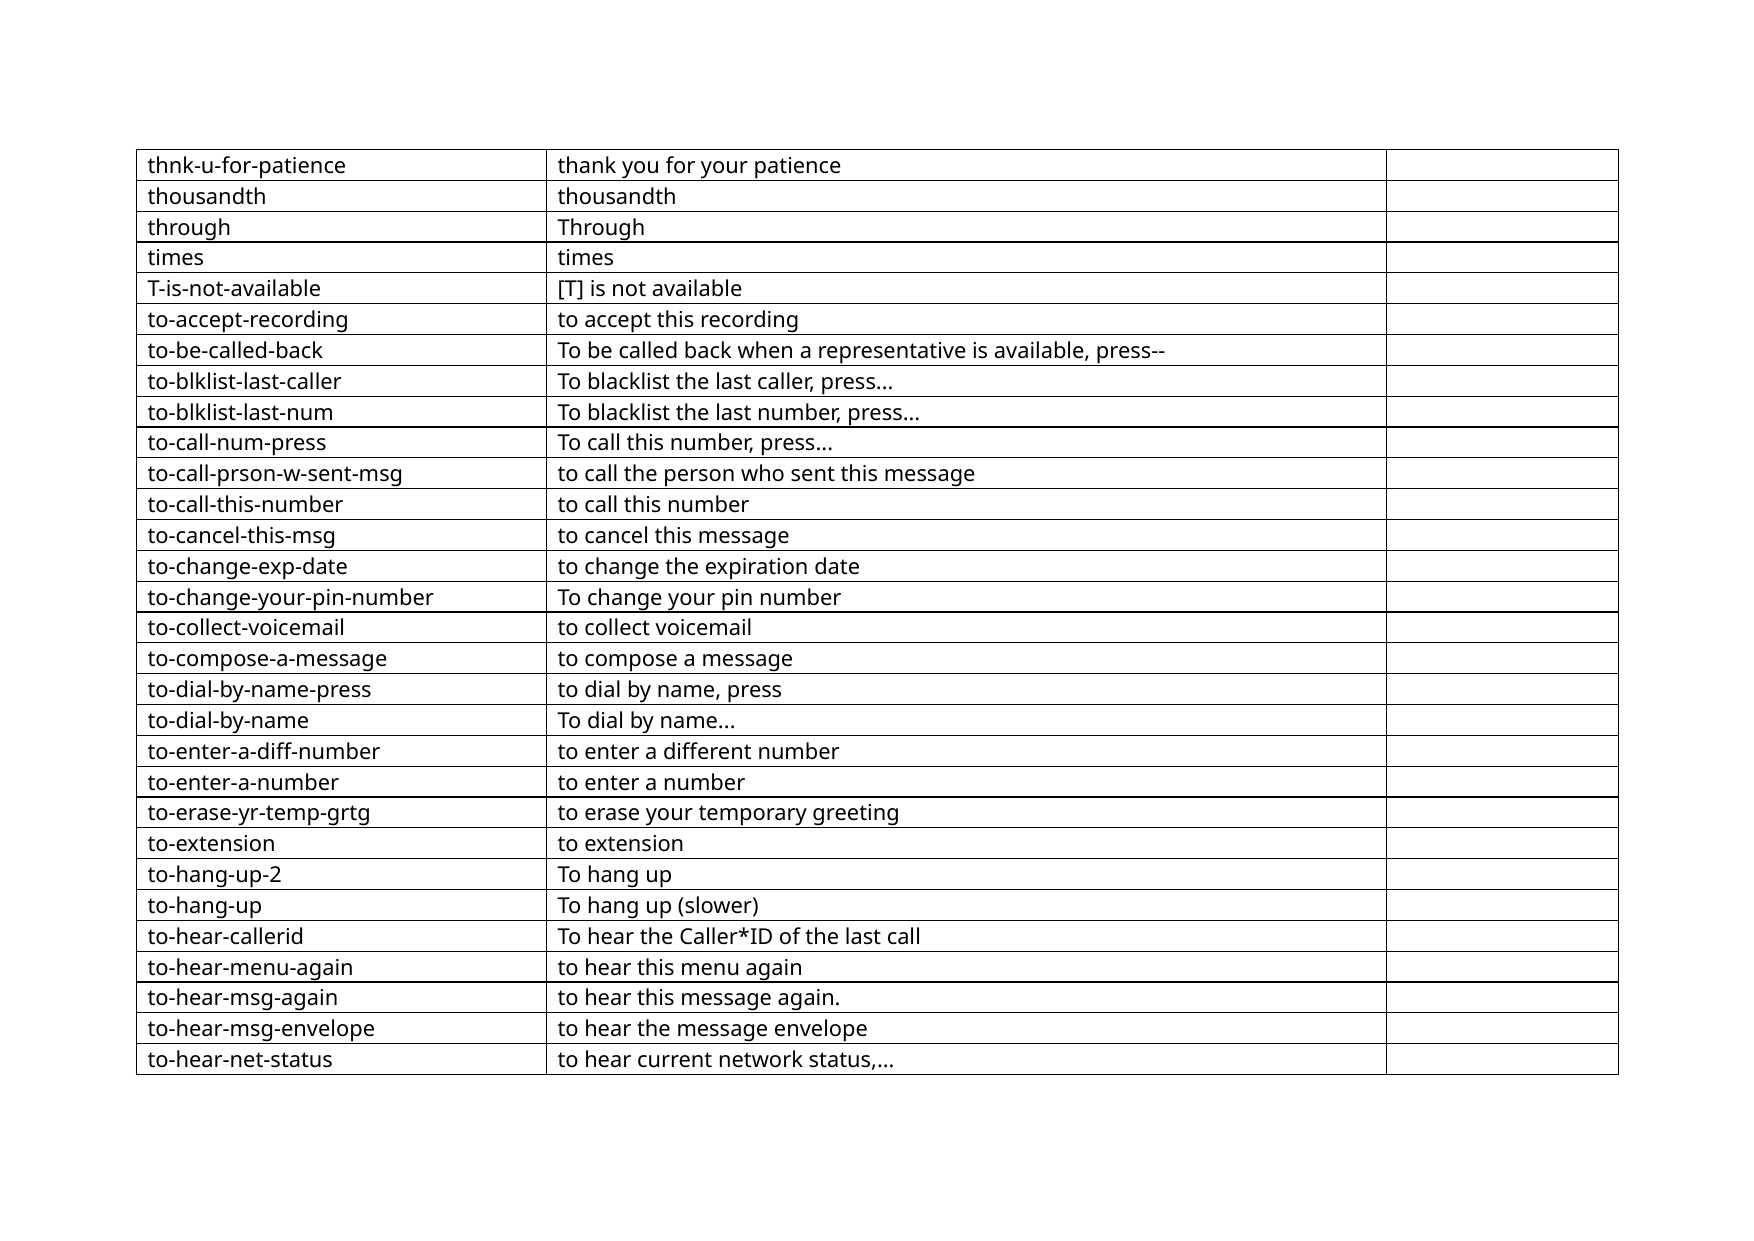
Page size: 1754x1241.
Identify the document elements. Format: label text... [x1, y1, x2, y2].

table_cell To call this number, press... [547, 428, 1386, 457]
table_cell to-change-your-pin-number [137, 582, 546, 611]
table_cell to-change-exp-date [137, 551, 546, 581]
table_cell to-compose-a-message [137, 643, 546, 673]
table_cell [1387, 273, 1618, 303]
table_cell to-extension [137, 828, 546, 858]
table_cell [1387, 983, 1618, 1012]
table_cell to-accept-recording [137, 304, 546, 334]
table_cell to dial by name, press [547, 674, 1386, 704]
table_cell [1387, 674, 1618, 704]
table_cell to-dial-by-name [137, 705, 546, 735]
table_cell [1387, 1013, 1618, 1043]
table_cell to-call-this-number [137, 489, 546, 519]
table_cell [1387, 798, 1618, 827]
table_cell to-blklist-last-caller [137, 366, 546, 396]
table_cell to enter a different number [547, 736, 1386, 766]
table_cell to erase your temporary greeting [547, 798, 1386, 827]
table_cell to extension [547, 828, 1386, 858]
table_cell to-cancel-this-msg [137, 520, 546, 550]
table_cell times [547, 243, 1386, 272]
table_cell [1387, 397, 1618, 426]
table_cell To dial by name... [547, 705, 1386, 735]
table_cell [1387, 613, 1618, 642]
table_cell to collect voicemail [547, 613, 1386, 642]
table_cell [1387, 243, 1618, 272]
table_cell to-enter-a-diff-number [137, 736, 546, 766]
table_cell to compose a message [547, 643, 1386, 673]
table_cell to-hang-up [137, 890, 546, 920]
table_cell to-erase-yr-temp-grtg [137, 798, 546, 827]
table_cell To blacklist the last caller, press... [547, 366, 1386, 396]
table_cell To hear the Caller*ID of the last call [547, 921, 1386, 951]
table_cell through [137, 212, 546, 241]
table_cell thousandth [547, 181, 1386, 211]
table_cell to-collect-voicemail [137, 613, 546, 642]
table_cell to hear the message envelope [547, 1013, 1386, 1043]
table_cell times [137, 243, 546, 272]
table_cell to hear this message again. [547, 983, 1386, 1012]
table_cell to cancel this message [547, 520, 1386, 550]
table_cell [1387, 428, 1618, 457]
table_cell [1387, 643, 1618, 673]
table_cell [1387, 304, 1618, 334]
table_cell to hear current network status,... [547, 1044, 1386, 1074]
table_cell Through [547, 212, 1386, 241]
table_cell thank you for your patience [547, 150, 1386, 180]
table_cell to-call-prson-w-sent-msg [137, 458, 546, 488]
table_cell to-enter-a-number [137, 767, 546, 796]
table_cell to-hear-menu-again [137, 952, 546, 981]
table_cell [1387, 828, 1618, 858]
table_cell to-hear-msg-envelope [137, 1013, 546, 1043]
table_cell To change your pin number [547, 582, 1386, 611]
table_cell to-hear-net-status [137, 1044, 546, 1074]
table_cell [T] is not available [547, 273, 1386, 303]
table_cell [1387, 520, 1618, 550]
table_cell to call the person who sent this message [547, 458, 1386, 488]
table_cell to accept this recording [547, 304, 1386, 334]
table_cell [1387, 952, 1618, 981]
table_cell to-dial-by-name-press [137, 674, 546, 704]
table_cell to-blklist-last-num [137, 397, 546, 426]
table_cell [1387, 458, 1618, 488]
table_cell thousandth [137, 181, 546, 211]
table_cell [1387, 890, 1618, 920]
table_cell to-be-called-back [137, 335, 546, 365]
table_cell [1387, 859, 1618, 889]
table_cell [1387, 736, 1618, 766]
table_cell [1387, 705, 1618, 735]
table_cell [1387, 551, 1618, 581]
table_cell To hang up (slower) [547, 890, 1386, 920]
table_cell to enter a number [547, 767, 1386, 796]
table_cell [1387, 489, 1618, 519]
table_cell T-is-not-available [137, 273, 546, 303]
table_cell [1387, 1044, 1618, 1074]
table_cell thnk-u-for-patience [137, 150, 546, 180]
table_cell [1387, 767, 1618, 796]
table_cell To hang up [547, 859, 1386, 889]
table_cell to-hear-callerid [137, 921, 546, 951]
table_cell [1387, 212, 1618, 241]
table_cell [1387, 366, 1618, 396]
table_cell to hear this menu again [547, 952, 1386, 981]
table_cell [1387, 150, 1618, 180]
table_cell to change the expiration date [547, 551, 1386, 581]
table_cell to-hang-up-2 [137, 859, 546, 889]
table_cell To be called back when a representative is available, press-- [547, 335, 1386, 365]
table_cell to call this number [547, 489, 1386, 519]
table_cell [1387, 921, 1618, 951]
table_cell [1387, 335, 1618, 365]
table_cell to-hear-msg-again [137, 983, 546, 1012]
table_cell [1387, 582, 1618, 611]
table_cell [1387, 181, 1618, 211]
table_cell To blacklist the last number, press... [547, 397, 1386, 426]
table_cell to-call-num-press [137, 428, 546, 457]
